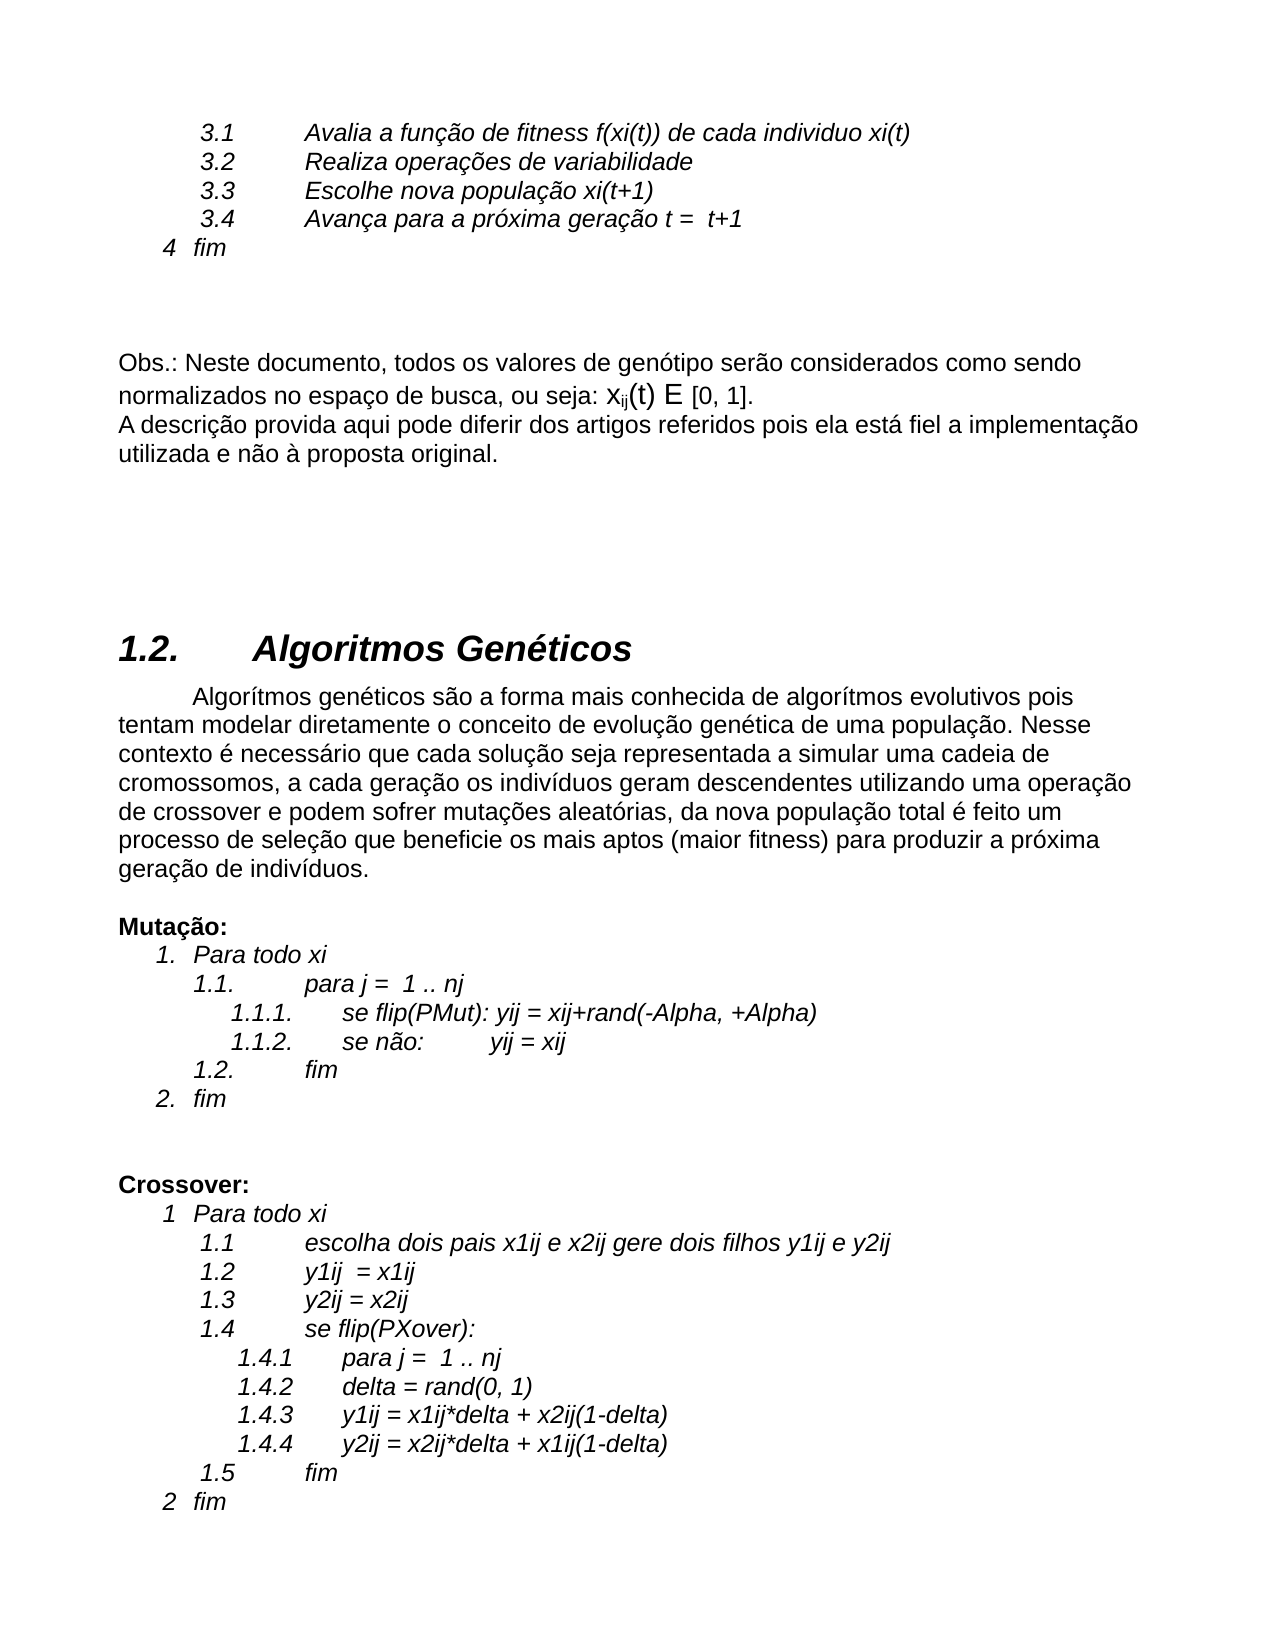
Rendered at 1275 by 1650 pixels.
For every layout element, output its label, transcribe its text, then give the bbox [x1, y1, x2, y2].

list Realiza operações de variabilidade [193, 147, 1157, 176]
text Obs.: Neste documento, todos os valores de genótipo serão considerados como sendo normalizados no espaço de busca, ou seja: xij(t) E [0, 1]. [118, 348, 1157, 410]
list Para todo xi [156, 1199, 1157, 1228]
list se flip(PMut): yij = xij+rand(-Alpha, +Alpha) [231, 998, 1157, 1027]
list Avança para a próxima geração t = t+1 [193, 204, 1157, 233]
text Algorítmos genéticos são a forma mais conhecida de algorítmos evolutivos pois tentam modelar diretamente o conceito de evolução genética de uma população. Nesse contexto é necessário que cada solução seja representada a simular uma cadeia de cromossomos, a cada geração os indivíduos geram descendentes utilizando uma operação de crossover e podem sofrer mutações aleatórias, da nova população total é feito um processo de seleção que beneficie os mais aptos (maior fitness) para produzir a próxima geração de indivíduos. [118, 682, 1157, 883]
list fim [193, 1458, 1157, 1487]
list y1ij = x1ij [193, 1257, 1157, 1286]
subtitle Algoritmos Genéticos [118, 627, 1157, 669]
list y2ij = x2ij*delta + x1ij(1-delta) [231, 1429, 1157, 1458]
list delta = rand(0, 1) [231, 1372, 1157, 1401]
list fim [156, 1084, 1157, 1113]
list fim [156, 1487, 1157, 1516]
list Para todo xi [156, 941, 1157, 969]
text Mutação: [118, 912, 1157, 941]
list fim [193, 1056, 1157, 1084]
list y1ij = x1ij*delta + x2ij(1-delta) [231, 1401, 1157, 1429]
list y2ij = x2ij [193, 1286, 1157, 1314]
list Escolhe nova população xi(t+1) [193, 176, 1157, 204]
list escolha dois pais x1ij e x2ij gere dois filhos y1ij e y2ij [193, 1228, 1157, 1257]
text A descrição provida aqui pode diferir dos artigos referidos pois ela está fiel a implementação utilizada e não à proposta original. [118, 410, 1157, 468]
list para j = 1 .. nj [231, 1343, 1157, 1372]
list fim [156, 233, 1157, 262]
list se não: yij = xij [231, 1027, 1157, 1056]
list Avalia a função de fitness f(xi(t)) de cada individuo xi(t) [193, 118, 1157, 147]
list se flip(PXover): [193, 1314, 1157, 1343]
text Crossover: [118, 1171, 1157, 1199]
list para j = 1 .. nj [193, 969, 1157, 998]
